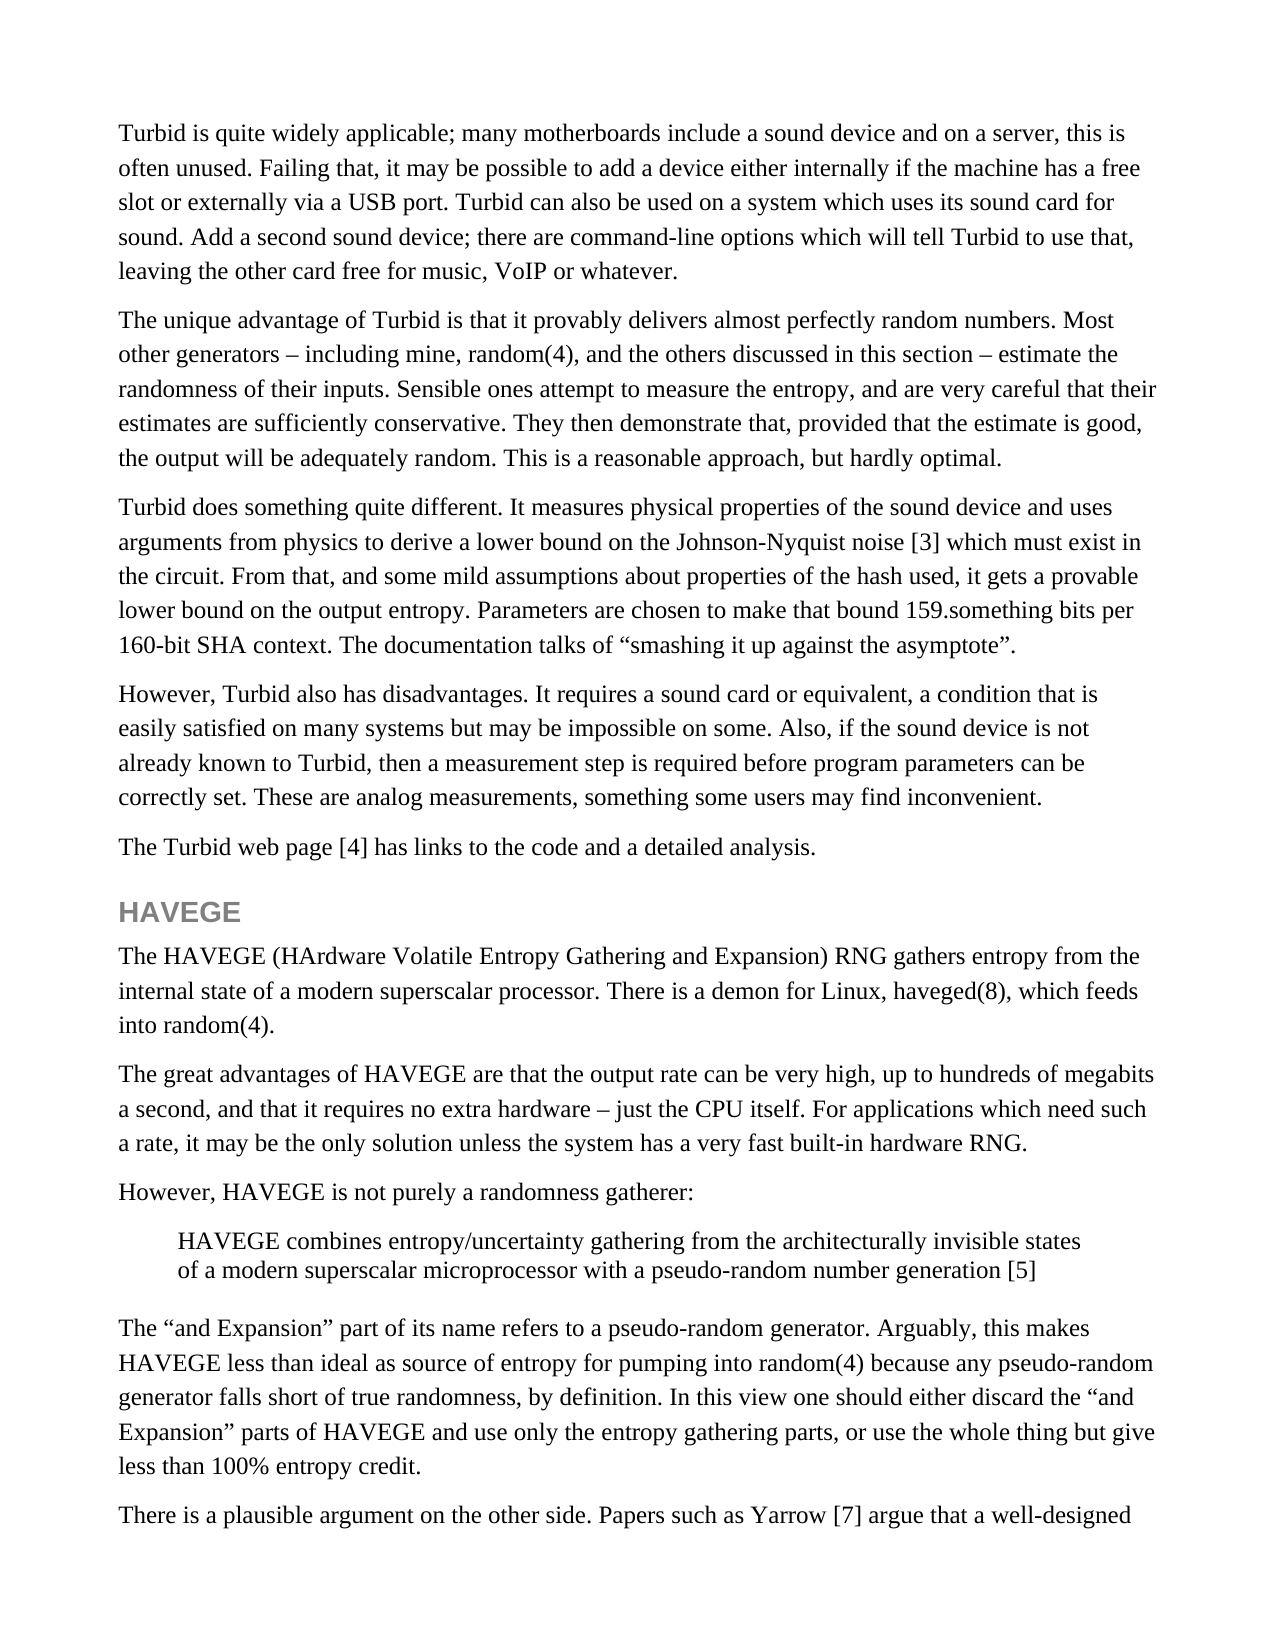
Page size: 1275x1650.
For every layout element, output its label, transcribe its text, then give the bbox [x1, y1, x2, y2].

text However, Turbid also has disadvantages. It requires a sound card or equivalent, a condition that is easily satisfied on many systems but may be impossible on some. Also, if the sound device is not already known to Turbid, then a measurement step is required before program parameters can be correctly set. These are analog measurements, something some users may find inconvenient. [118, 679, 1157, 811]
text Turbid does something quite different. It measures physical properties of the sound device and uses arguments from physics to derive a lower bound on the Johnson-Nyquist noise [3] which must exist in the circuit. From that, and some mild assumptions about properties of the hash used, it gets a provable lower bound on the output entropy. Parameters are chosen to make that bound 159.something bits per 160-bit SHA context. The documentation talks of “smashing it up against the asymptote”. [118, 492, 1157, 659]
text There is a plausible argument on the other side. Papers such as Yarrow [7] argue that a well-designed [118, 1500, 1157, 1529]
text The unique advantage of Turbid is that it provably delivers almost perfectly random numbers. Most other generators – including mine, random(4), and the others discussed in this section – estimate the randomness of their inputs. Sensible ones attempt to measure the entropy, and are very careful that their estimates are sufficiently conservative. They then demonstrate that, provided that the estimate is good, the output will be adequately random. This is a reasonable approach, but hardly optimal. [118, 305, 1157, 472]
subtitle HAVEGE [118, 895, 1157, 929]
text HAVEGE combines entropy/uncertainty gathering from the architecturally invisible states of a modern superscalar microprocessor with a pseudo-random number generation [5] [177, 1226, 1098, 1284]
text However, HAVEGE is not purely a randomness gatherer: [118, 1177, 1157, 1206]
text The Turbid web page [4] has links to the code and a detailed analysis. [118, 832, 1157, 860]
text The great advantages of HAVEGE are that the output rate can be very high, up to hundreds of megabits a second, and that it requires no extra hardware – just the CPU itself. For applications which need such a rate, it may be the only solution unless the system has a very fast built-in hardware RNG. [118, 1059, 1157, 1157]
text The HAVEGE (HArdware Volatile Entropy Gathering and Expansion) RNG gathers entropy from the internal state of a modern superscalar processor. There is a demon for Linux, haveged(8), which feeds into random(4). [118, 941, 1157, 1039]
text The “and Expansion” part of its name refers to a pseudo-random generator. Arguably, this makes HAVEGE less than ideal as source of entropy for pumping into random(4) because any pseudo-random generator falls short of true randomness, by definition. In this view one should either discard the “and Expansion” parts of HAVEGE and use only the entropy gathering parts, or use the whole thing but give less than 100% entropy credit. [118, 1313, 1157, 1480]
text Turbid is quite widely applicable; many motherboards include a sound device and on a server, this is often unused. Failing that, it may be possible to add a device either internally if the machine has a free slot or externally via a USB port. Turbid can also be used on a system which uses its sound card for sound. Add a second sound device; there are command-line options which will tell Turbid to use that, leaving the other card free for music, VoIP or whatever. [118, 118, 1157, 285]
